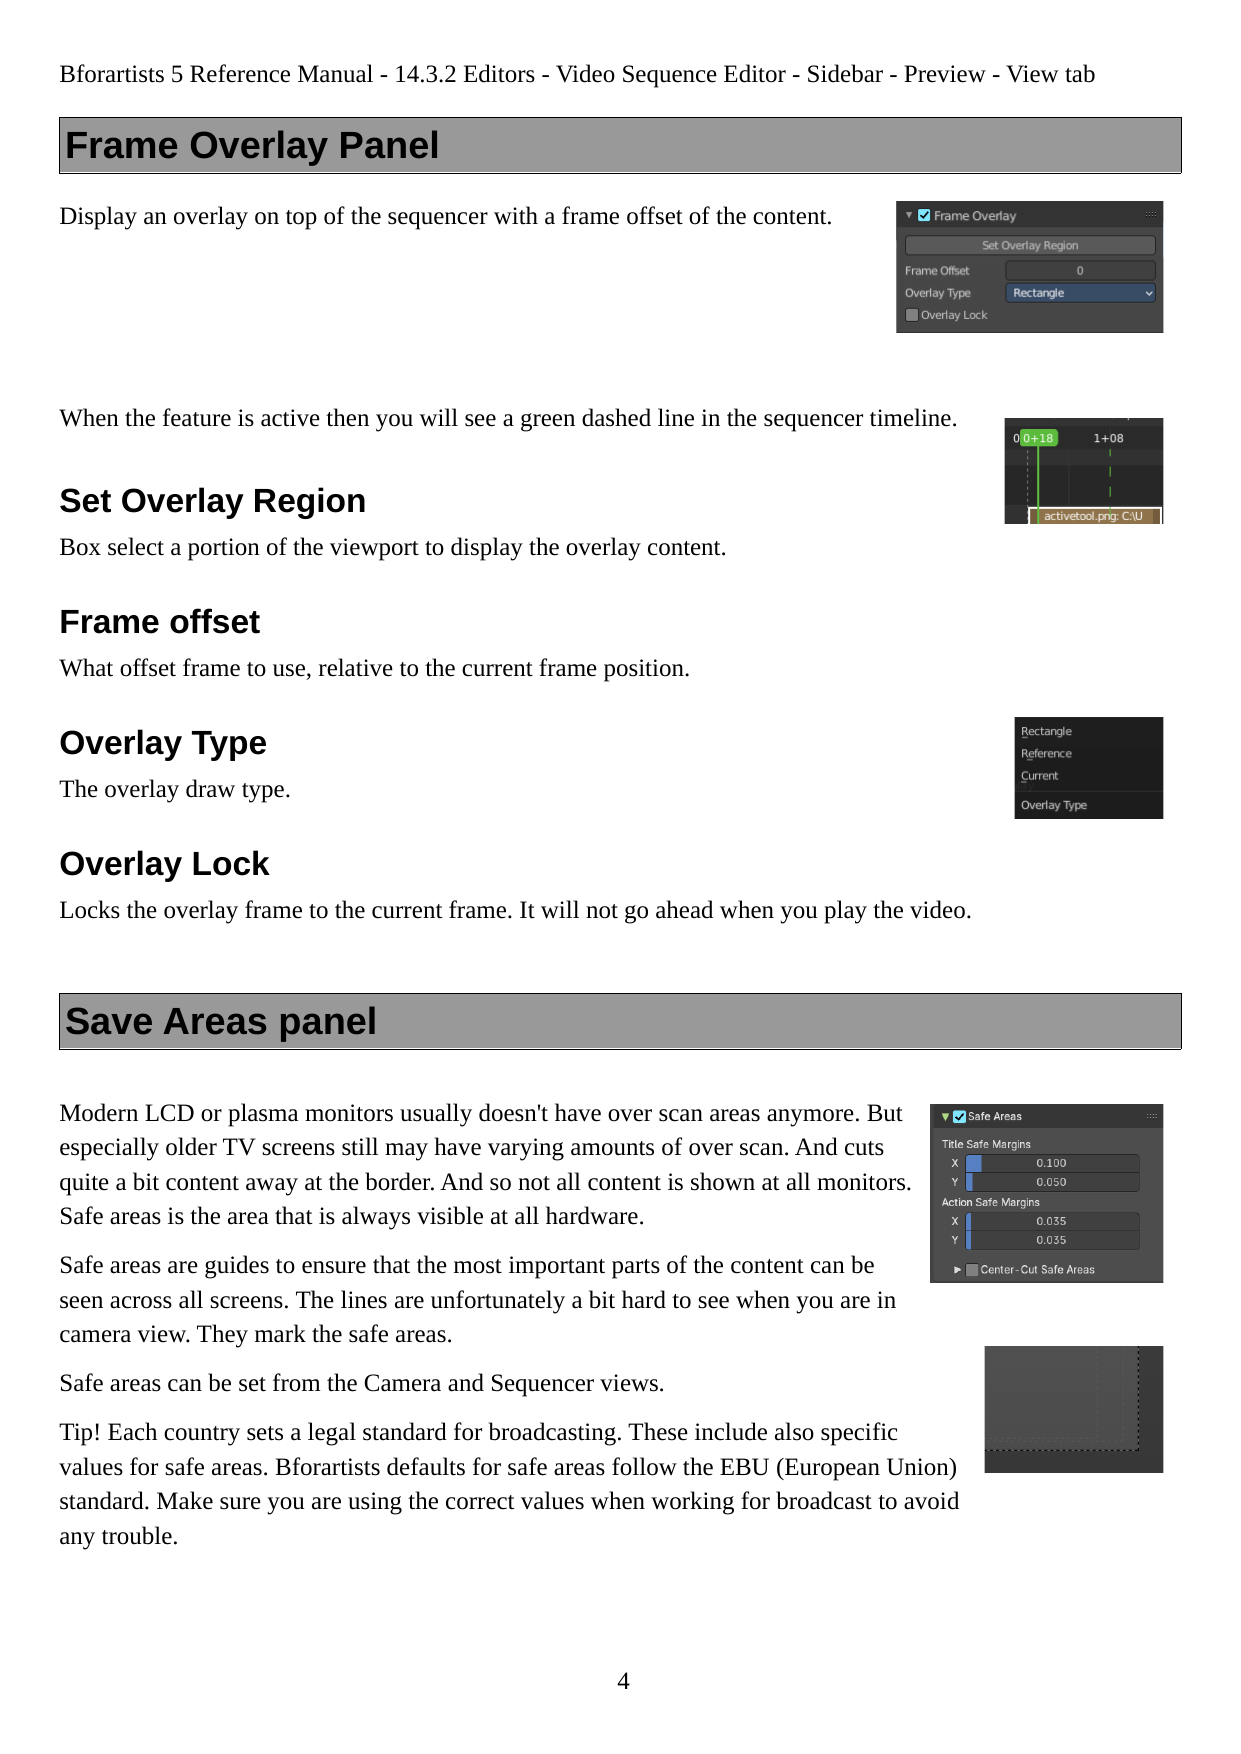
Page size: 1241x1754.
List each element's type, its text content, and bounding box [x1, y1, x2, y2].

text Box select a portion of the viewport to display the overlay content. [59, 532, 1181, 561]
text Safe areas are guides to ensure that the most important parts of the content can be seen across all screens. The lines are unfortunately a bit hard to see when you are in camera view. They mark the safe areas. [59, 1250, 1181, 1348]
text What offset frame to use, relative to the current frame position. [59, 653, 1181, 682]
table_header Frame Overlay Panel [60, 118, 1181, 172]
picture [1004, 418, 1164, 524]
picture [1014, 717, 1164, 819]
subtitle Overlay Lock [59, 844, 1181, 883]
picture [984, 1346, 1164, 1473]
text Modern LCD or plasma monitors usually doesn't have over scan areas anymore. But especially older TV screens still may have varying amounts of over scan. And cuts quite a bit content away at the border. And so not all content is shown at all monitors. Safe areas is the area that is always visible at all hardware. [59, 1098, 1181, 1230]
text Tip! Each country sets a legal standard for broadcasting. These include also specific values for safe areas. Bforartists defaults for safe areas follow the EBU (European Union) standard. Make sure you are using the correct values when working for broadcast to avoid any trouble. [59, 1417, 1181, 1549]
text [1164, 774, 1181, 803]
table_header Save Areas panel [60, 994, 1181, 1048]
text The overlay draw type. [59, 774, 1014, 803]
subtitle Overlay Type [59, 723, 1014, 762]
picture [930, 1104, 1164, 1283]
text Safe areas can be set from the Camera and Sequencer views. [59, 1368, 984, 1397]
text Display an overlay on top of the sequencer with a frame offset of the content. [59, 201, 896, 230]
subtitle [1164, 481, 1181, 519]
subtitle Frame offset [59, 602, 1181, 641]
text When the feature is active then you will see a green dashed line in the sequencer timeline. [59, 403, 1181, 431]
subtitle Set Overlay Region [59, 481, 1004, 519]
picture [896, 201, 1164, 333]
subtitle [1164, 723, 1181, 762]
text Locks the overlay frame to the current frame. It will not go ahead when you play the video. [59, 895, 1181, 924]
